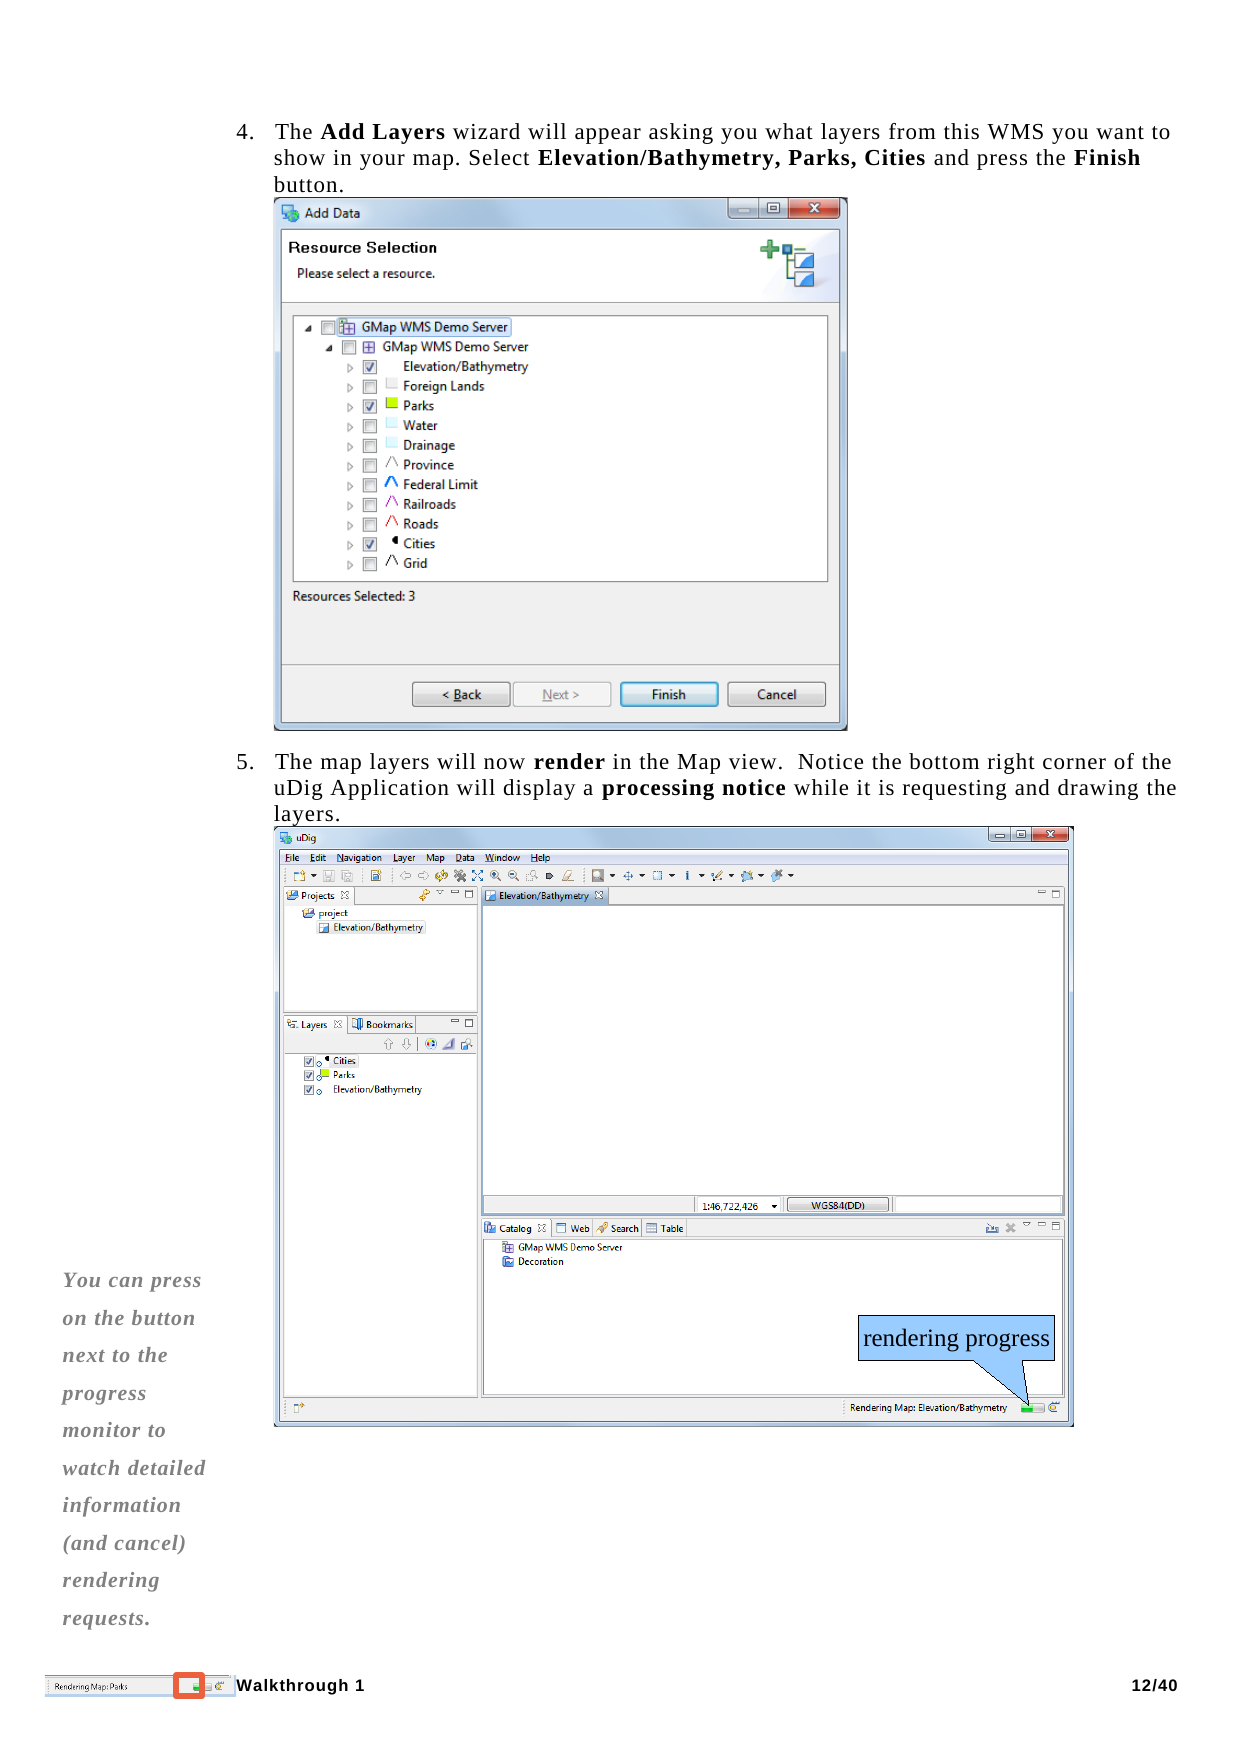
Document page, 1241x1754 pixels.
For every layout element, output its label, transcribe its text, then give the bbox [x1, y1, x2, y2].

list You can press on the button next to the progress monitor to watch detailed information (and cancel) rendering requests. [62, 1255, 218, 1661]
picture [273, 197, 848, 731]
list The Add Layers wizard will appear asking you what layers from this WMS you want to show in your map. Select Elevation/Bathymetry, Parks, Cities and press the Finish button. [236, 118, 1181, 197]
picture [273, 826, 1074, 1427]
list The map layers will now render in the Map view. Notice the bottom right corner of the uDig Application will display a processing notice while it is requesting and drawing the layers. [236, 748, 1181, 826]
